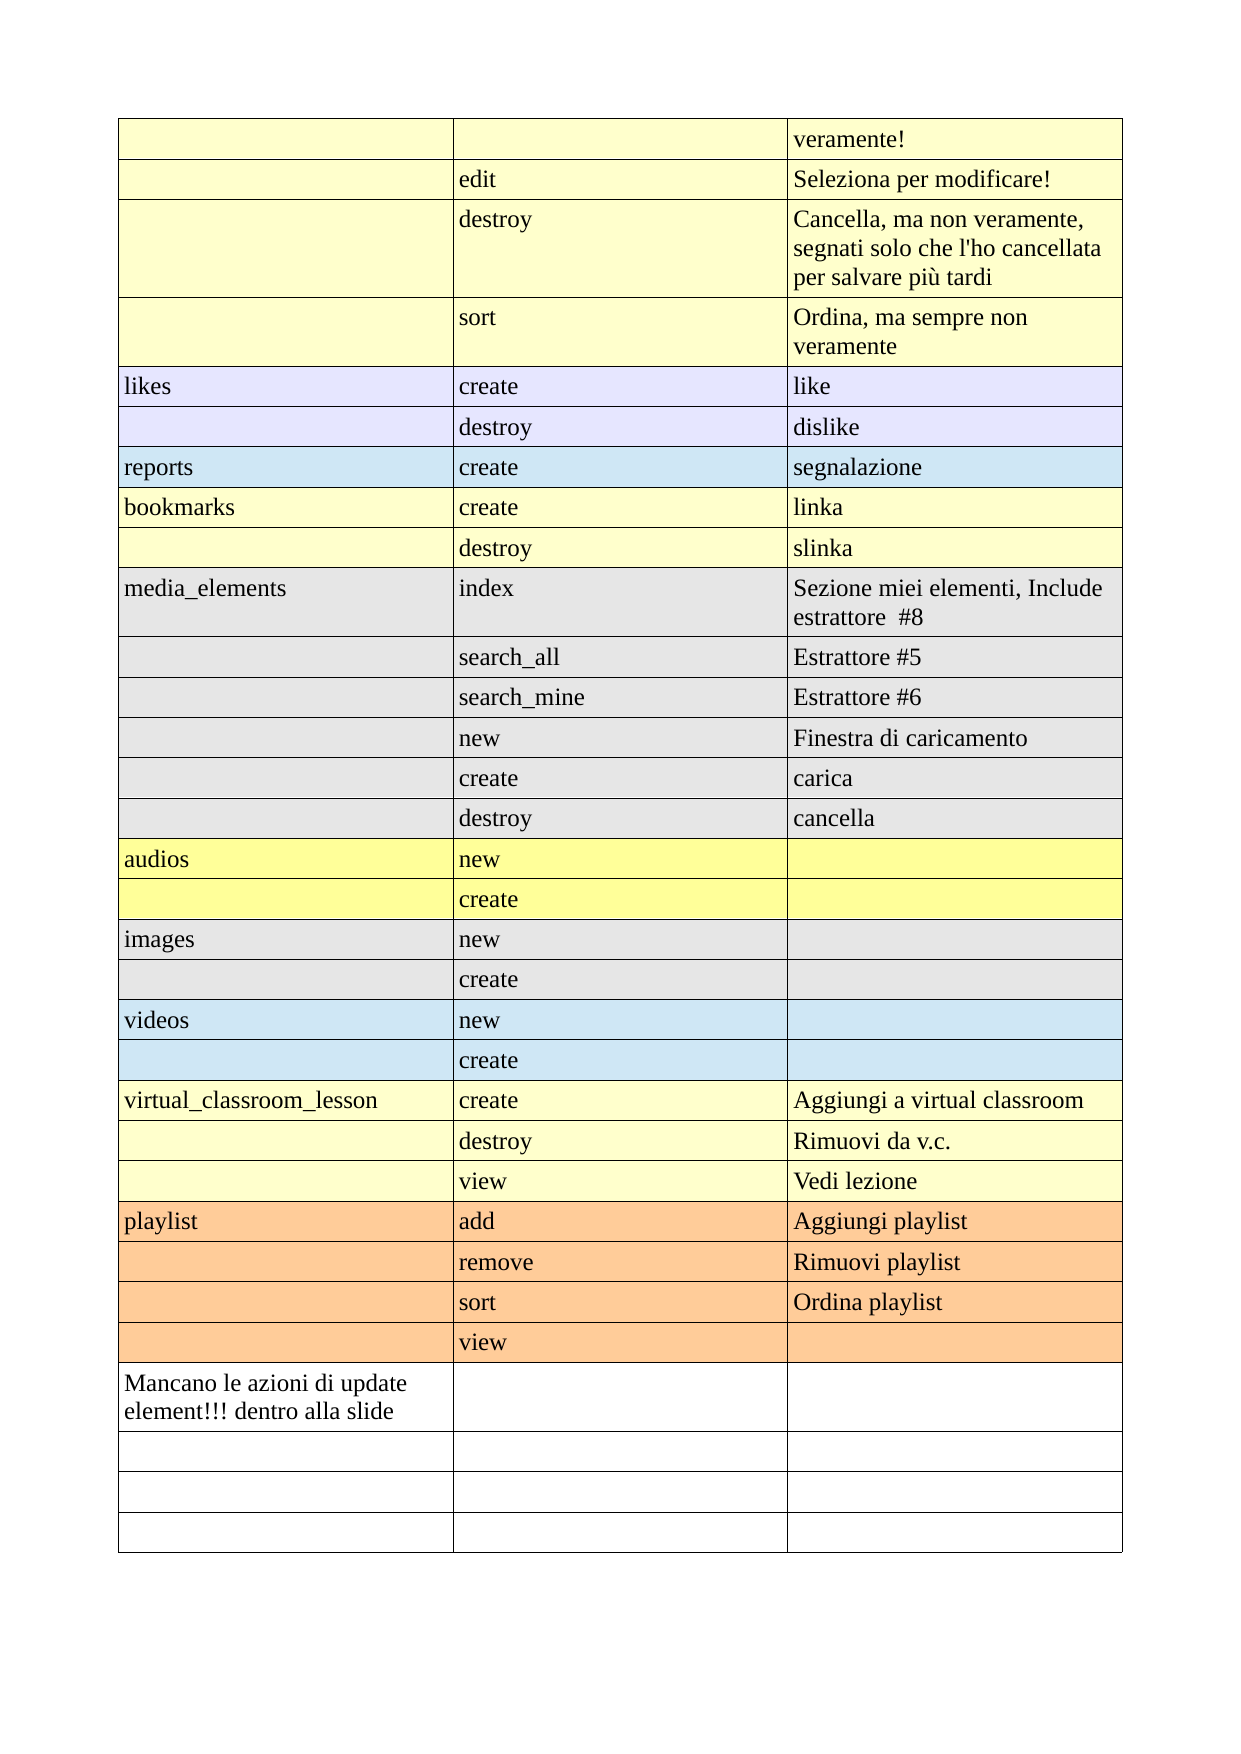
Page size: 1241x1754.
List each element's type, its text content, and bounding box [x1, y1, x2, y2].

table_cell [119, 298, 453, 366]
table_cell [119, 1121, 453, 1160]
table_cell segnalazione [788, 447, 1122, 487]
table_cell destroy [454, 528, 787, 567]
table_cell create [454, 1040, 787, 1080]
table_cell Rimuovi da v.c. [788, 1121, 1122, 1160]
table_cell add [454, 1202, 787, 1241]
table_cell media_elements [119, 568, 453, 636]
table_cell Aggiungi a virtual classroom [788, 1081, 1122, 1120]
table_cell destroy [454, 1121, 787, 1160]
table_cell create [454, 879, 787, 918]
table_cell create [454, 758, 787, 797]
table_cell create [454, 960, 787, 999]
table_cell new [454, 839, 787, 878]
table_cell Cancella, ma non veramente, segnati solo che l'ho cancellata per salvare più tardi [788, 200, 1122, 297]
table_cell [119, 1432, 453, 1471]
table_cell [788, 1363, 1122, 1431]
table_cell [788, 1000, 1122, 1039]
table_cell [119, 1513, 453, 1552]
table_cell carica [788, 758, 1122, 797]
table_cell Sezione miei elementi, Include estrattore #8 [788, 568, 1122, 636]
table_cell [788, 920, 1122, 959]
table_cell Seleziona per modificare! [788, 160, 1122, 199]
table_cell videos [119, 1000, 453, 1039]
table_cell destroy [454, 200, 787, 297]
table_cell [119, 678, 453, 717]
table_cell virtual_classroom_lesson [119, 1081, 453, 1120]
table_cell Mancano le azioni di update element!!! dentro alla slide [119, 1363, 453, 1431]
table_cell create [454, 447, 787, 487]
table_cell destroy [454, 799, 787, 838]
table_cell linka [788, 488, 1122, 527]
table_cell create [454, 367, 787, 406]
table_cell [788, 1513, 1122, 1552]
table_cell [119, 119, 453, 158]
table_cell [119, 718, 453, 757]
table_cell view [454, 1161, 787, 1201]
table_cell bookmarks [119, 488, 453, 527]
table_cell [119, 1242, 453, 1281]
table_cell cancella [788, 799, 1122, 838]
table_cell likes [119, 367, 453, 406]
table_cell Ordina playlist [788, 1282, 1122, 1322]
table_cell [454, 1472, 787, 1512]
table_cell remove [454, 1242, 787, 1281]
table_cell [454, 1363, 787, 1431]
table_cell index [454, 568, 787, 636]
table_cell [119, 1040, 453, 1080]
table_cell sort [454, 1282, 787, 1322]
table_cell [119, 1472, 453, 1512]
table_cell edit [454, 160, 787, 199]
table_cell dislike [788, 407, 1122, 446]
table_cell view [454, 1323, 787, 1362]
table_cell [788, 879, 1122, 918]
table_cell [788, 839, 1122, 878]
table_cell [788, 960, 1122, 999]
table_cell new [454, 718, 787, 757]
table_cell reports [119, 447, 453, 487]
table_cell [788, 1472, 1122, 1512]
table_cell [119, 1161, 453, 1201]
table_cell [119, 879, 453, 918]
table_cell [119, 200, 453, 297]
table_cell audios [119, 839, 453, 878]
table_cell like [788, 367, 1122, 406]
table_cell search_mine [454, 678, 787, 717]
table_cell [788, 1432, 1122, 1471]
table_cell destroy [454, 407, 787, 446]
table_cell veramente! [788, 119, 1122, 158]
table_cell new [454, 1000, 787, 1039]
table_cell [788, 1323, 1122, 1362]
table_cell [119, 1323, 453, 1362]
table_cell Finestra di caricamento [788, 718, 1122, 757]
table_cell Vedi lezione [788, 1161, 1122, 1201]
table_cell [788, 1040, 1122, 1080]
table_cell [119, 528, 453, 567]
table_cell [119, 960, 453, 999]
table_cell new [454, 920, 787, 959]
table_cell Estrattore #6 [788, 678, 1122, 717]
table_cell [119, 160, 453, 199]
table_cell slinka [788, 528, 1122, 567]
table_cell images [119, 920, 453, 959]
table_cell Aggiungi playlist [788, 1202, 1122, 1241]
table_cell [119, 758, 453, 797]
table_cell [119, 407, 453, 446]
table_cell [119, 799, 453, 838]
table_cell [119, 637, 453, 677]
table_cell Estrattore #5 [788, 637, 1122, 677]
table_cell playlist [119, 1202, 453, 1241]
table_cell [454, 1513, 787, 1552]
table_cell create [454, 488, 787, 527]
table_cell Rimuovi playlist [788, 1242, 1122, 1281]
table_cell [454, 119, 787, 158]
table_cell create [454, 1081, 787, 1120]
table_cell [454, 1432, 787, 1471]
table_cell Ordina, ma sempre non veramente [788, 298, 1122, 366]
table_cell [119, 1282, 453, 1322]
table_cell search_all [454, 637, 787, 677]
table_cell sort [454, 298, 787, 366]
